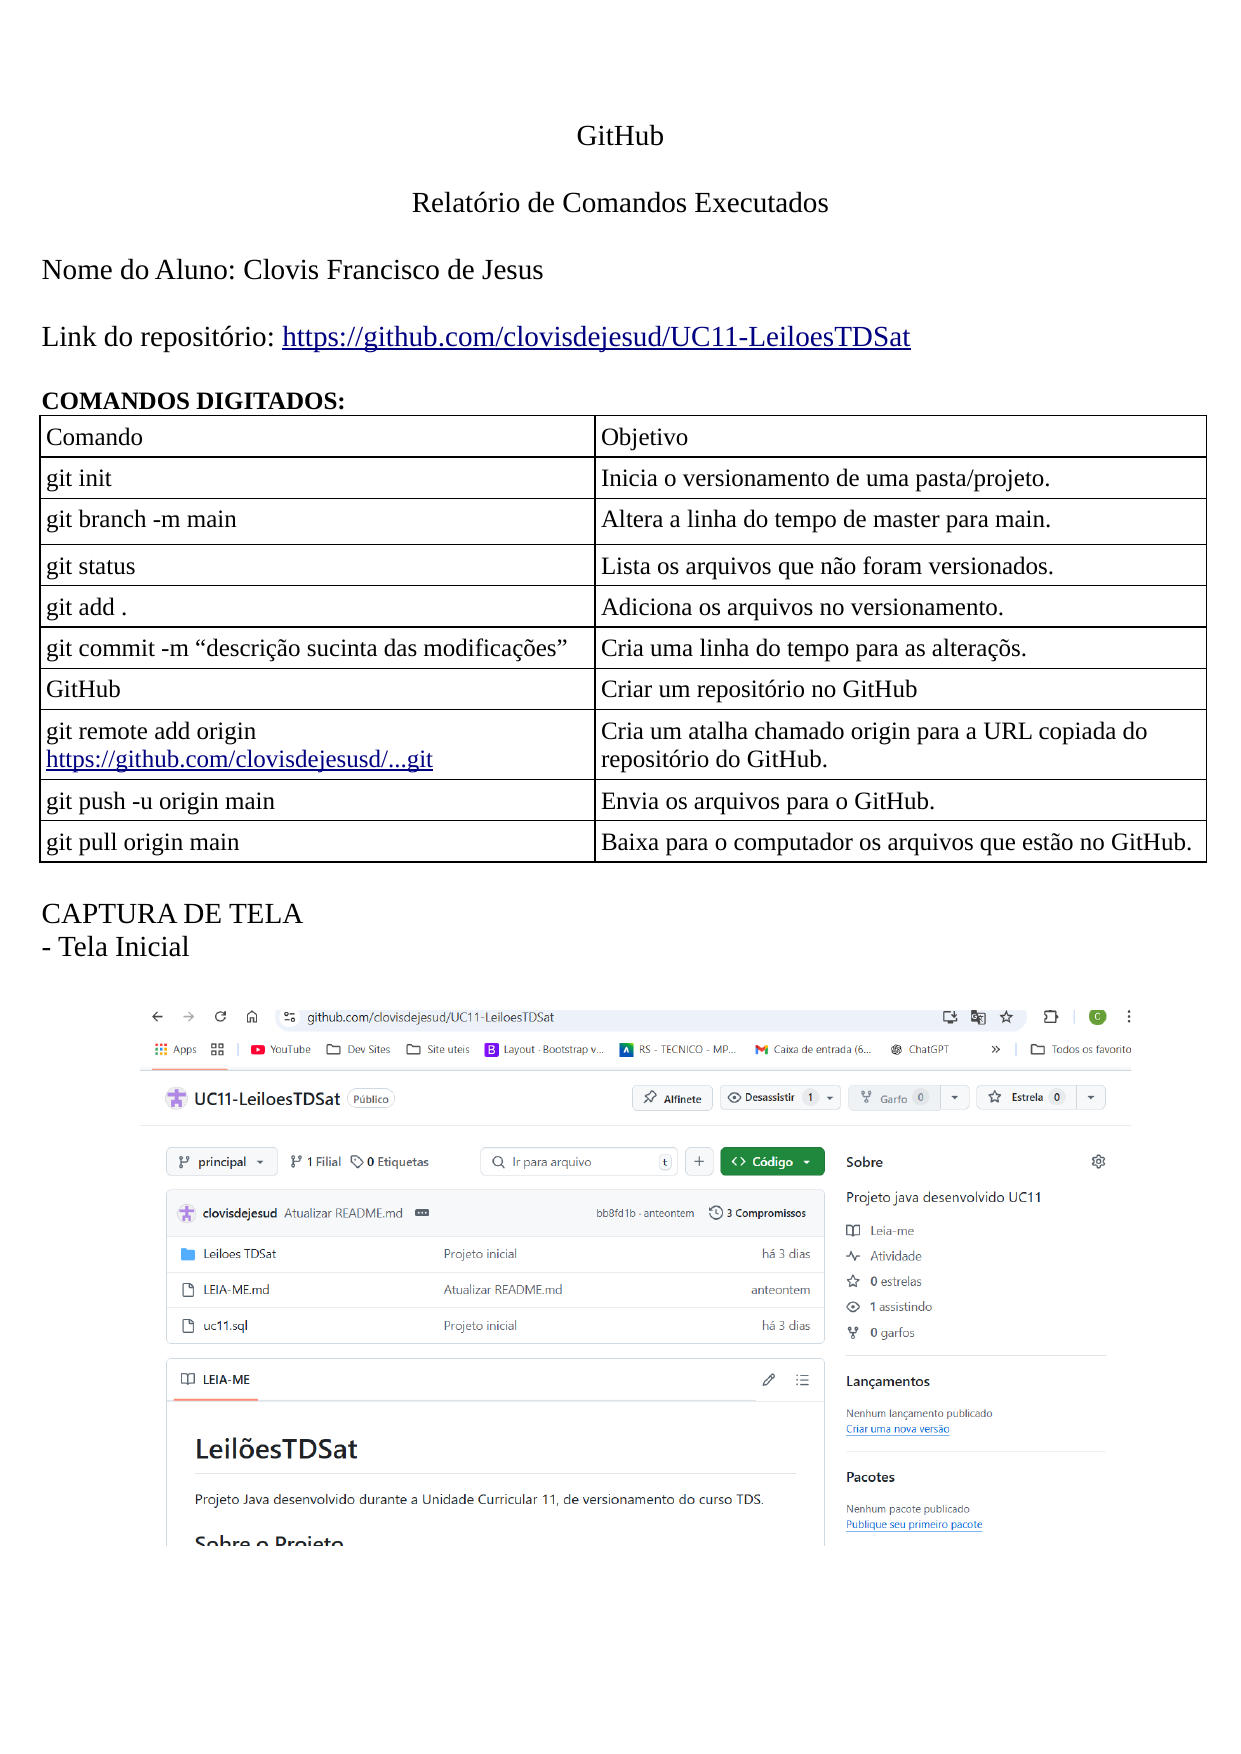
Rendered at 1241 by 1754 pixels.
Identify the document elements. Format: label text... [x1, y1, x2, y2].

text - Tela Inicial [41, 929, 1122, 963]
table_cell Altera a linha do tempo de master para main. [596, 499, 1206, 544]
table_cell git pull origin main [41, 821, 594, 861]
table_cell Adiciona os arquivos no versionamento. [596, 586, 1206, 626]
table_cell Criar um repositório no GitHub [596, 669, 1206, 709]
table_cell git push -u origin main [41, 780, 594, 820]
text GitHub [118, 118, 1122, 152]
table_cell git init [41, 458, 594, 498]
text Link do repositório: https://github.com/clovisdejesud/UC11-LeiloesTDSat [41, 319, 1122, 353]
table_cell git commit -m “descrição sucinta das modificações” [41, 628, 594, 668]
table_cell Baixa para o computador os arquivos que estão no GitHub. [596, 821, 1206, 861]
text Nome do Aluno: Clovis Francisco de Jesus [41, 252, 1122, 286]
table_cell Cria um atalha chamado origin para a URL copiada do repositório do GitHub. [596, 710, 1206, 779]
table_cell GitHub [41, 669, 594, 709]
table_cell Envia os arquivos para o GitHub. [596, 780, 1206, 820]
table_cell Lista os arquivos que não foram versionados. [596, 545, 1206, 585]
table_cell Cria uma linha do tempo para as alteraçõs. [596, 628, 1206, 668]
table_cell git remote add origin https://github.com/clovisdejesusd/...git [41, 710, 594, 779]
table_header Comando [41, 416, 594, 456]
table_cell git branch -m main [41, 499, 594, 544]
table_cell git status [41, 545, 594, 585]
text COMANDOS DIGITADOS: [41, 386, 1122, 415]
text CAPTURA DE TELA [41, 896, 1122, 929]
table_cell git add . [41, 586, 594, 626]
picture [139, 1010, 1132, 1546]
text Relatório de Comandos Executados [118, 185, 1122, 219]
table_cell Inicia o versionamento de uma pasta/projeto. [596, 458, 1206, 498]
table_header Objetivo [596, 416, 1206, 456]
